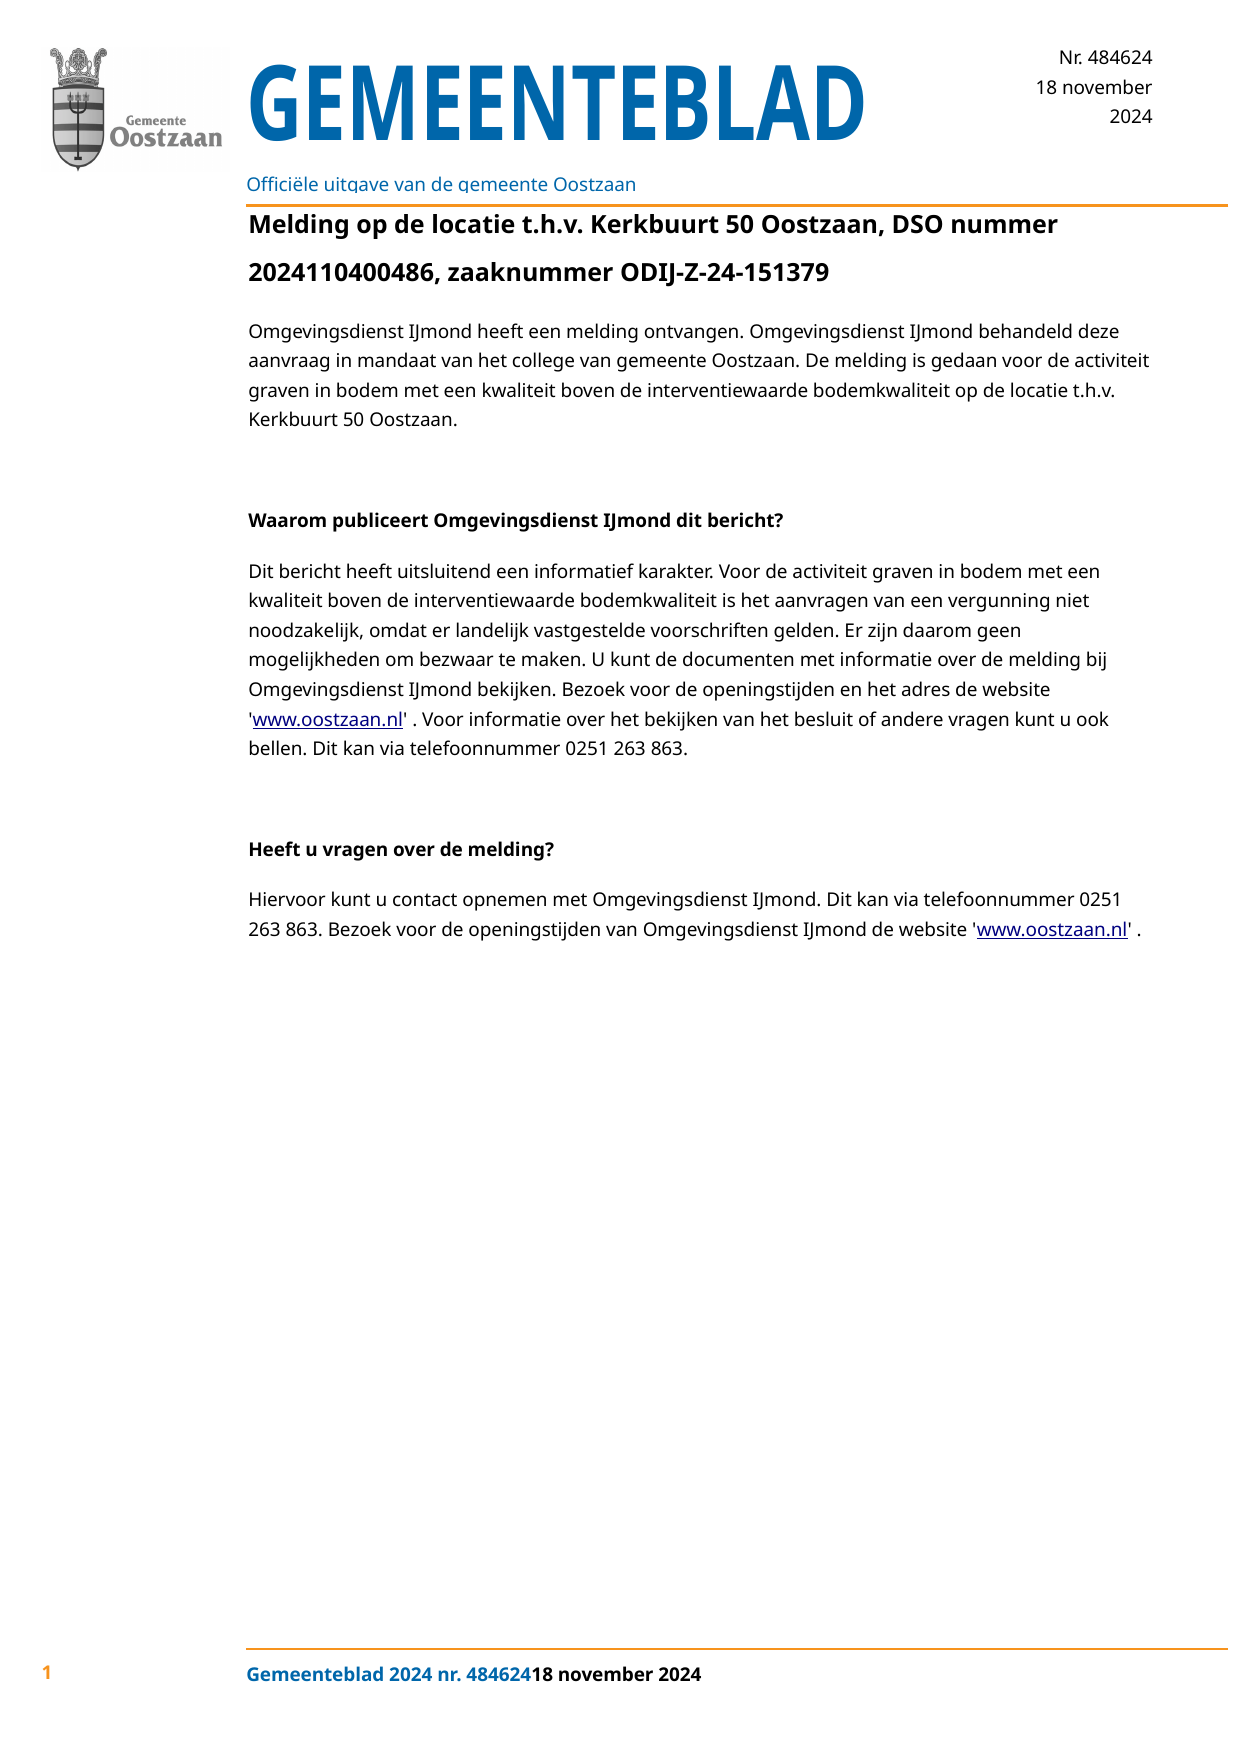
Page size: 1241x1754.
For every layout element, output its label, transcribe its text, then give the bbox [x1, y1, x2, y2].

picture [41, 47, 231, 172]
text Dit bericht heeft uitsluitend een informatief karakter. Voor de activiteit graven in bodem met een kwaliteit boven de interventiewaarde bodemkwaliteit is het aanvragen van een vergunning niet noodzakelijk, omdat er landelijk vastgestelde voorschriften gelden. Er zijn daarom geen mogelijkheden om bezwaar te maken. U kunt de documenten met informatie over de melding bij Omgevingsdienst IJmond bekijken. Bezoek voor de openingstijden en het adres de website 'www.oostzaan.nl' . Voor informatie over het bekijken van het besluit of andere vragen kunt u ook bellen. Dit kan via telefoonnummer 0251 263 863. [248, 558, 1152, 761]
text Omgevingsdienst IJmond heeft een melding ontvangen. Omgevingsdienst IJmond behandeld deze aanvraag in mandaat van het college van gemeente Oostzaan. De melding is gedaan voor de activiteit graven in bodem met een kwaliteit boven de interventiewaarde bodemkwaliteit op de locatie t.h.v. Kerkbuurt 50 Oostzaan. [248, 318, 1152, 432]
text Hiervoor kunt u contact opnemen met Omgevingsdienst IJmond. Dit kan via telefoonnummer 0251 263 863. Bezoek voor de openingstijden van Omgevingsdienst IJmond de website 'www.oostzaan.nl' . [248, 887, 1152, 942]
text Heeft u vragen over de melding? [248, 836, 1152, 862]
text Melding op de locatie t.h.v. Kerkbuurt 50 Oostzaan, DSO nummer 2024110400486, zaaknummer ODIJ-Z-24-151379 [248, 207, 1152, 288]
text Waarom publiceert Omgevingsdienst IJmond dit bericht? [248, 507, 1152, 533]
